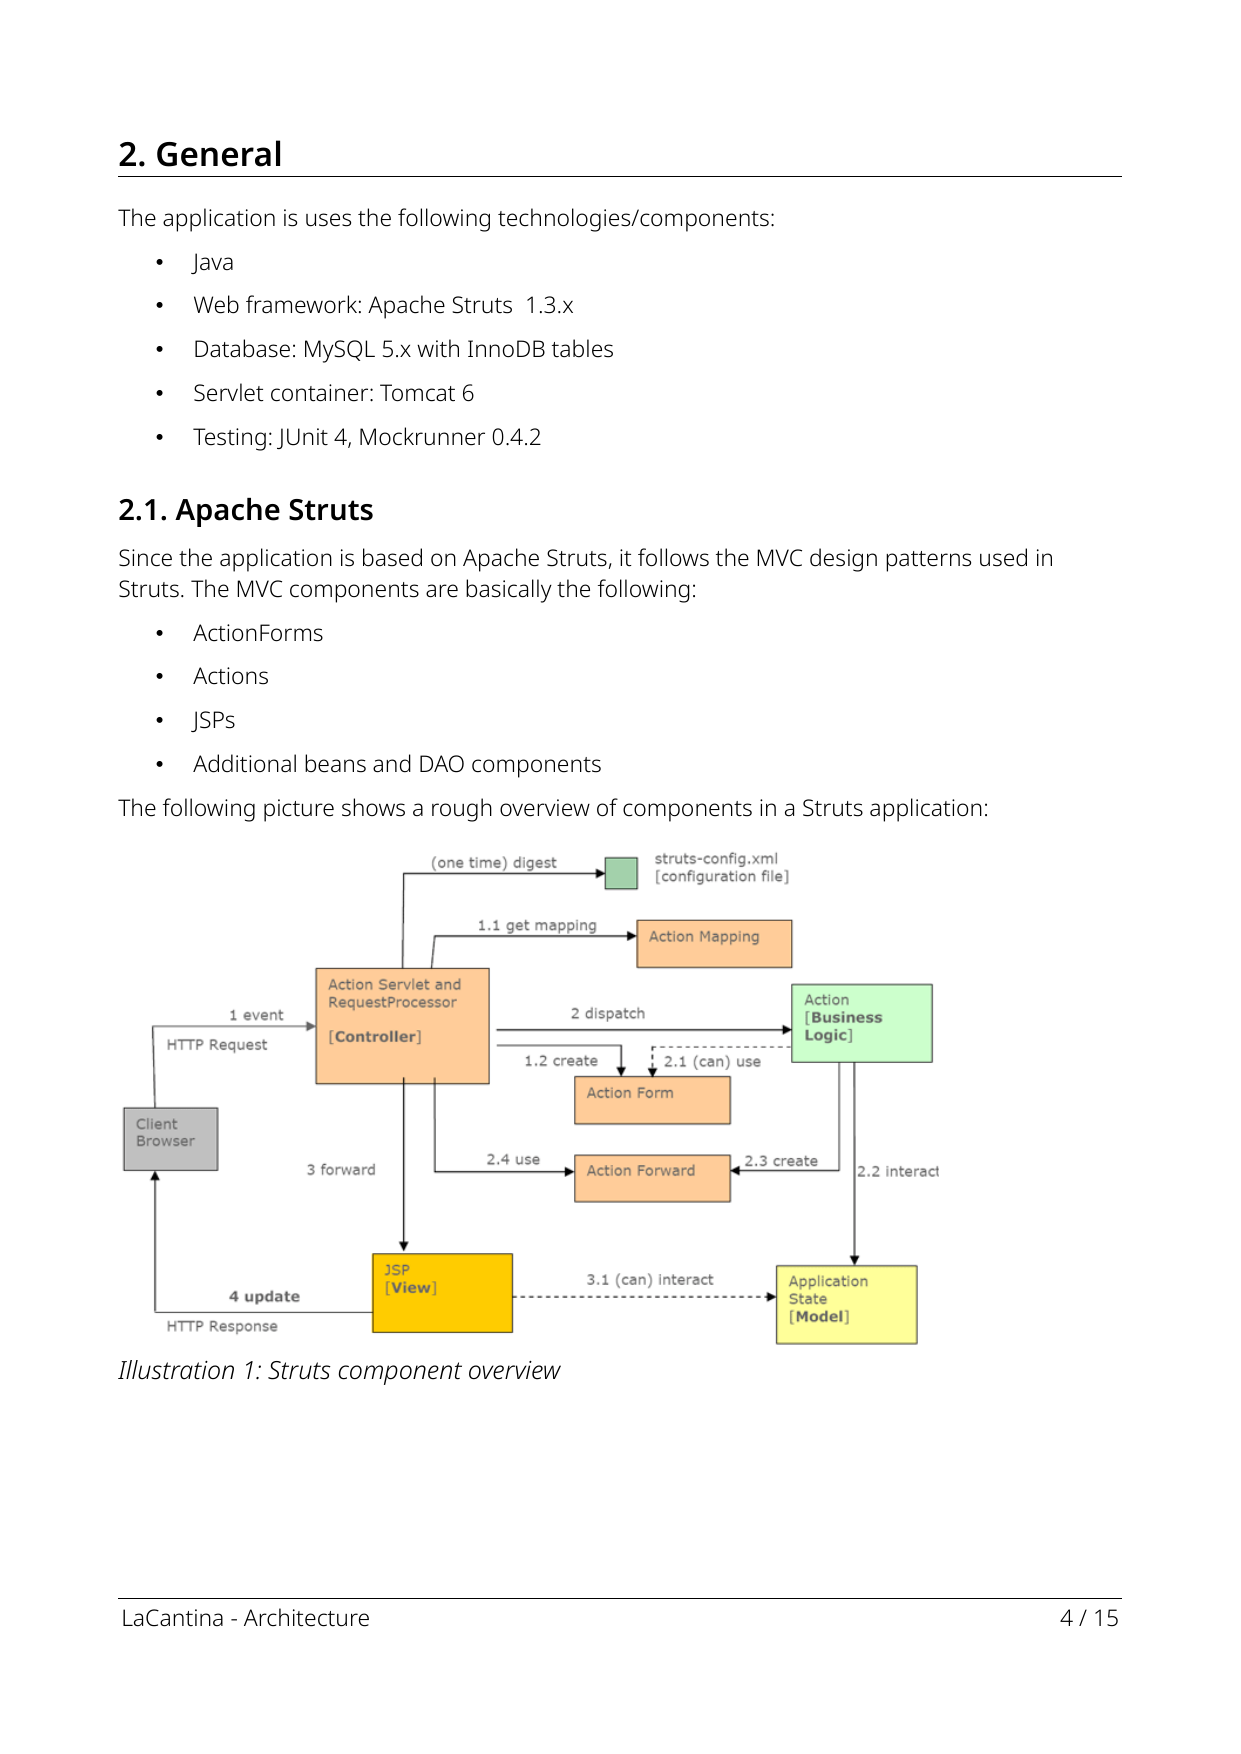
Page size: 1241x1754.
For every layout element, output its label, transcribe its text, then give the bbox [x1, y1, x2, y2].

list Testing: JUnit 4, Mockrunner 0.4.2 [156, 421, 1122, 452]
list Web framework: Apache Struts 1.3.x [156, 289, 1122, 321]
text The application is uses the following technologies/components: [118, 202, 1122, 233]
text Since the application is based on Apache Struts, it follows the MVC design patterns used in Struts. The MVC components are basically the following: [118, 541, 1122, 604]
list ActionForms [156, 616, 1122, 648]
list Java [156, 246, 1122, 277]
list Database: MySQL 5.x with InnoDB tables [156, 333, 1122, 364]
subtitle General [118, 131, 1122, 176]
list JSPs [156, 704, 1122, 735]
subtitle Apache Struts [118, 489, 1122, 529]
list Actions [156, 660, 1122, 691]
picture [118, 847, 939, 1353]
list Additional beans and DAO components [156, 748, 1122, 779]
text The following picture shows a rough overview of components in a Struts application: [118, 791, 1122, 823]
list Servlet container: Tomcat 6 [156, 377, 1122, 408]
text Illustration 1: Struts component overview [118, 1353, 938, 1387]
